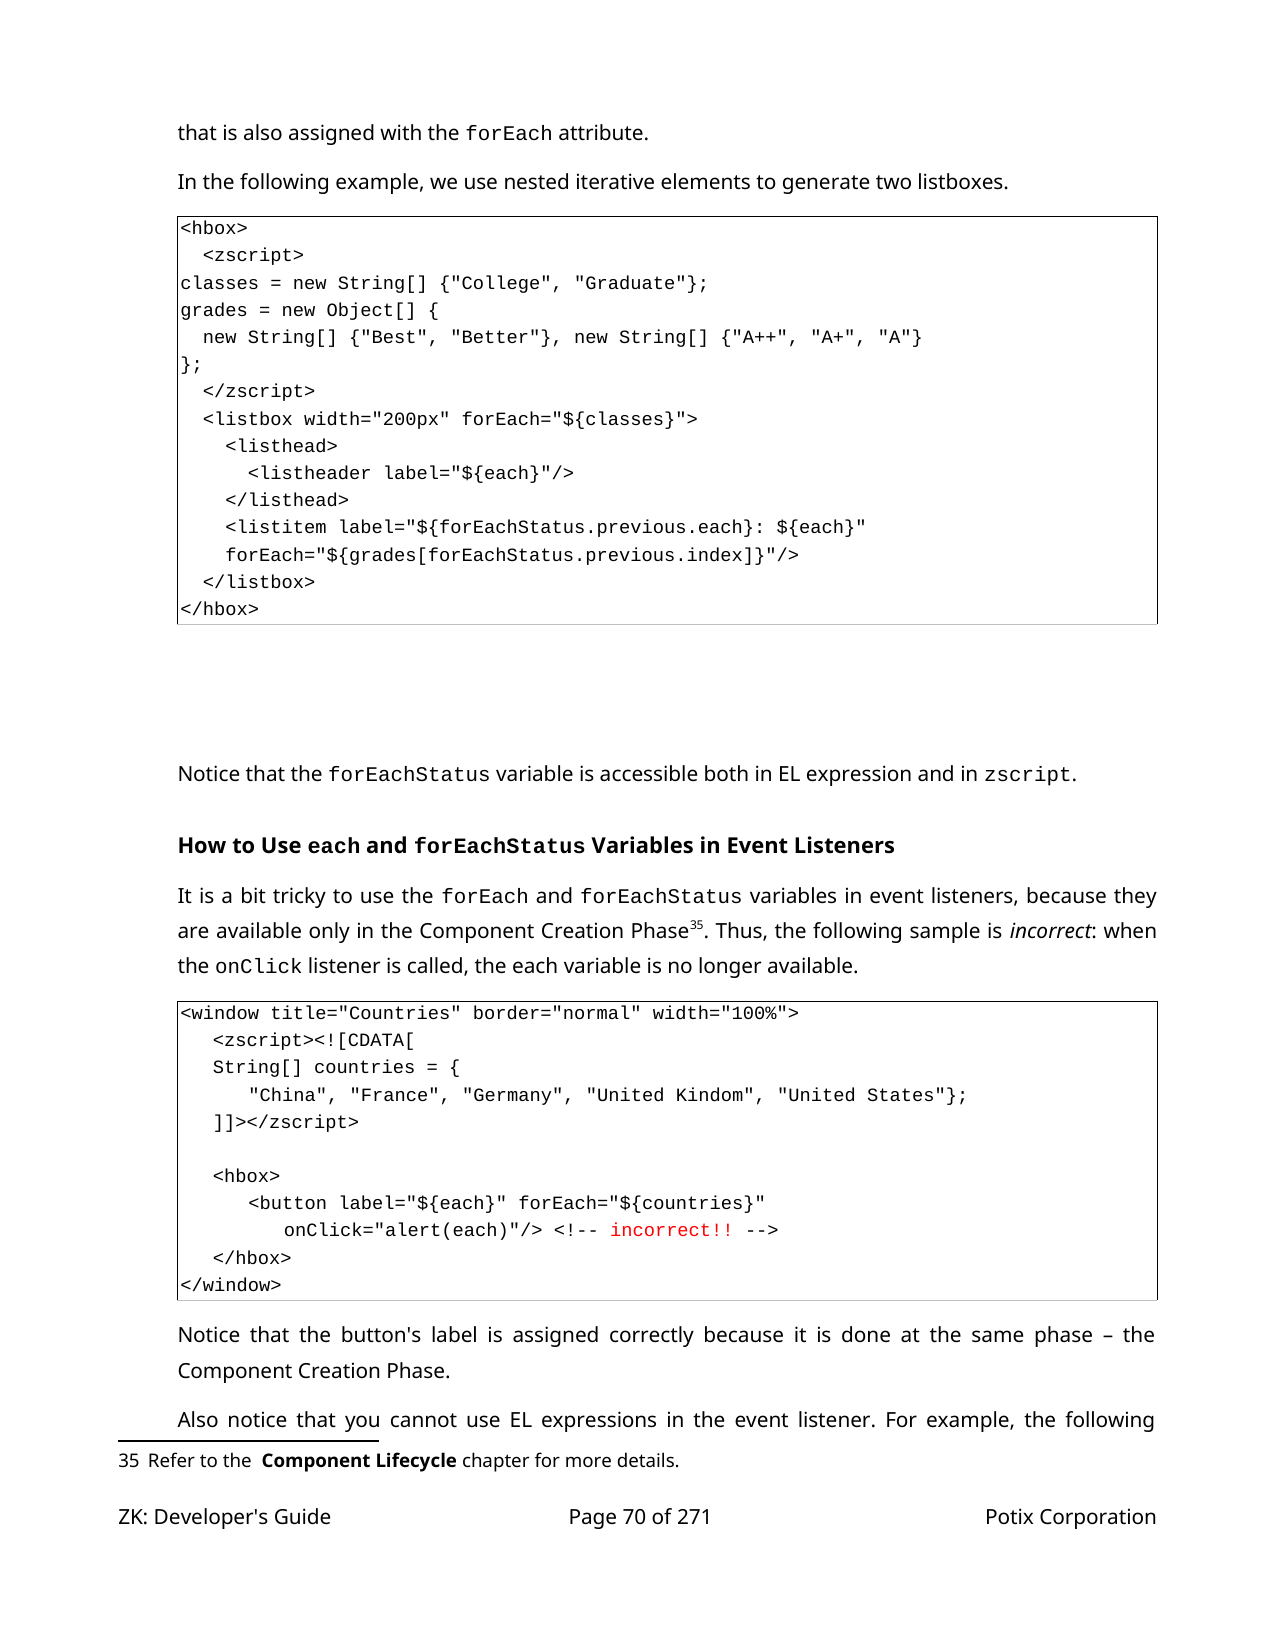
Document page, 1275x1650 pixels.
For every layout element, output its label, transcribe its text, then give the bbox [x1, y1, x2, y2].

text <hbox> [178, 217, 1157, 240]
text Also notice that you cannot use EL expressions in the event listener. For example, the following [177, 1405, 1157, 1433]
text </window> [178, 1273, 1157, 1300]
text <button label="${each}" forEach="${countries}" [178, 1191, 1157, 1215]
text <listitem label="${forEachStatus.previous.each}: ${each}" [178, 515, 1157, 539]
text <listheader label="${each}"/> [178, 461, 1157, 485]
text <window title="Countries" border="normal" width="100%"> [178, 1002, 1157, 1025]
text classes = new String[] {"College", "Graduate"}; [178, 271, 1157, 295]
text grades = new Object[] { [178, 298, 1157, 322]
text forEach="${grades[forEachStatus.previous.index]}"/> [178, 542, 1157, 567]
text </hbox> [178, 1246, 1157, 1270]
text </listbox> [178, 569, 1157, 594]
text "China", "France", "Germany", "United Kindom", "United States"}; [178, 1082, 1157, 1107]
subtitle How to Use each and forEachStatus Variables in Event Listeners [177, 830, 1157, 860]
text new String[] {"Best", "Better"}, new String[] {"A++", "A+", "A"} [178, 325, 1157, 349]
text </listhead> [178, 488, 1157, 512]
text <hbox> [178, 1164, 1157, 1188]
text onClick="alert(each)"/> <!-- incorrect!! --> [178, 1218, 1157, 1243]
text Refer to the Component Lifecycle chapter for more details. [118, 1447, 1157, 1473]
text In the following example, we use nested iterative elements to generate two listboxes. [177, 167, 1157, 196]
text Notice that the forEachStatus variable is accessible both in EL expression and in zscript. [177, 645, 1157, 788]
text Notice that the button's label is assigned correctly because it is done at the same phase – the Component Creation Phase. [177, 1321, 1157, 1384]
text ]]></zscript> [178, 1109, 1157, 1134]
text <listbox width="200px" forEach="${classes}"> [178, 406, 1157, 431]
text <zscript><![CDATA[ [178, 1028, 1157, 1052]
text </hbox> [178, 597, 1157, 624]
text }; [178, 352, 1157, 376]
text String[] countries = { [178, 1055, 1157, 1079]
text that is also assigned with the forEach attribute. [177, 118, 1157, 147]
text It is a bit tricky to use the forEach and forEachStatus variables in event listeners, because they are available only in the Component Creation Phase. Thus, the following sample is incorrect: when the onClick listener is called, the each variable is no longer available. [177, 881, 1157, 980]
text </zscript> [178, 379, 1157, 403]
text <zscript> [178, 243, 1157, 268]
text <listhead> [178, 434, 1157, 458]
